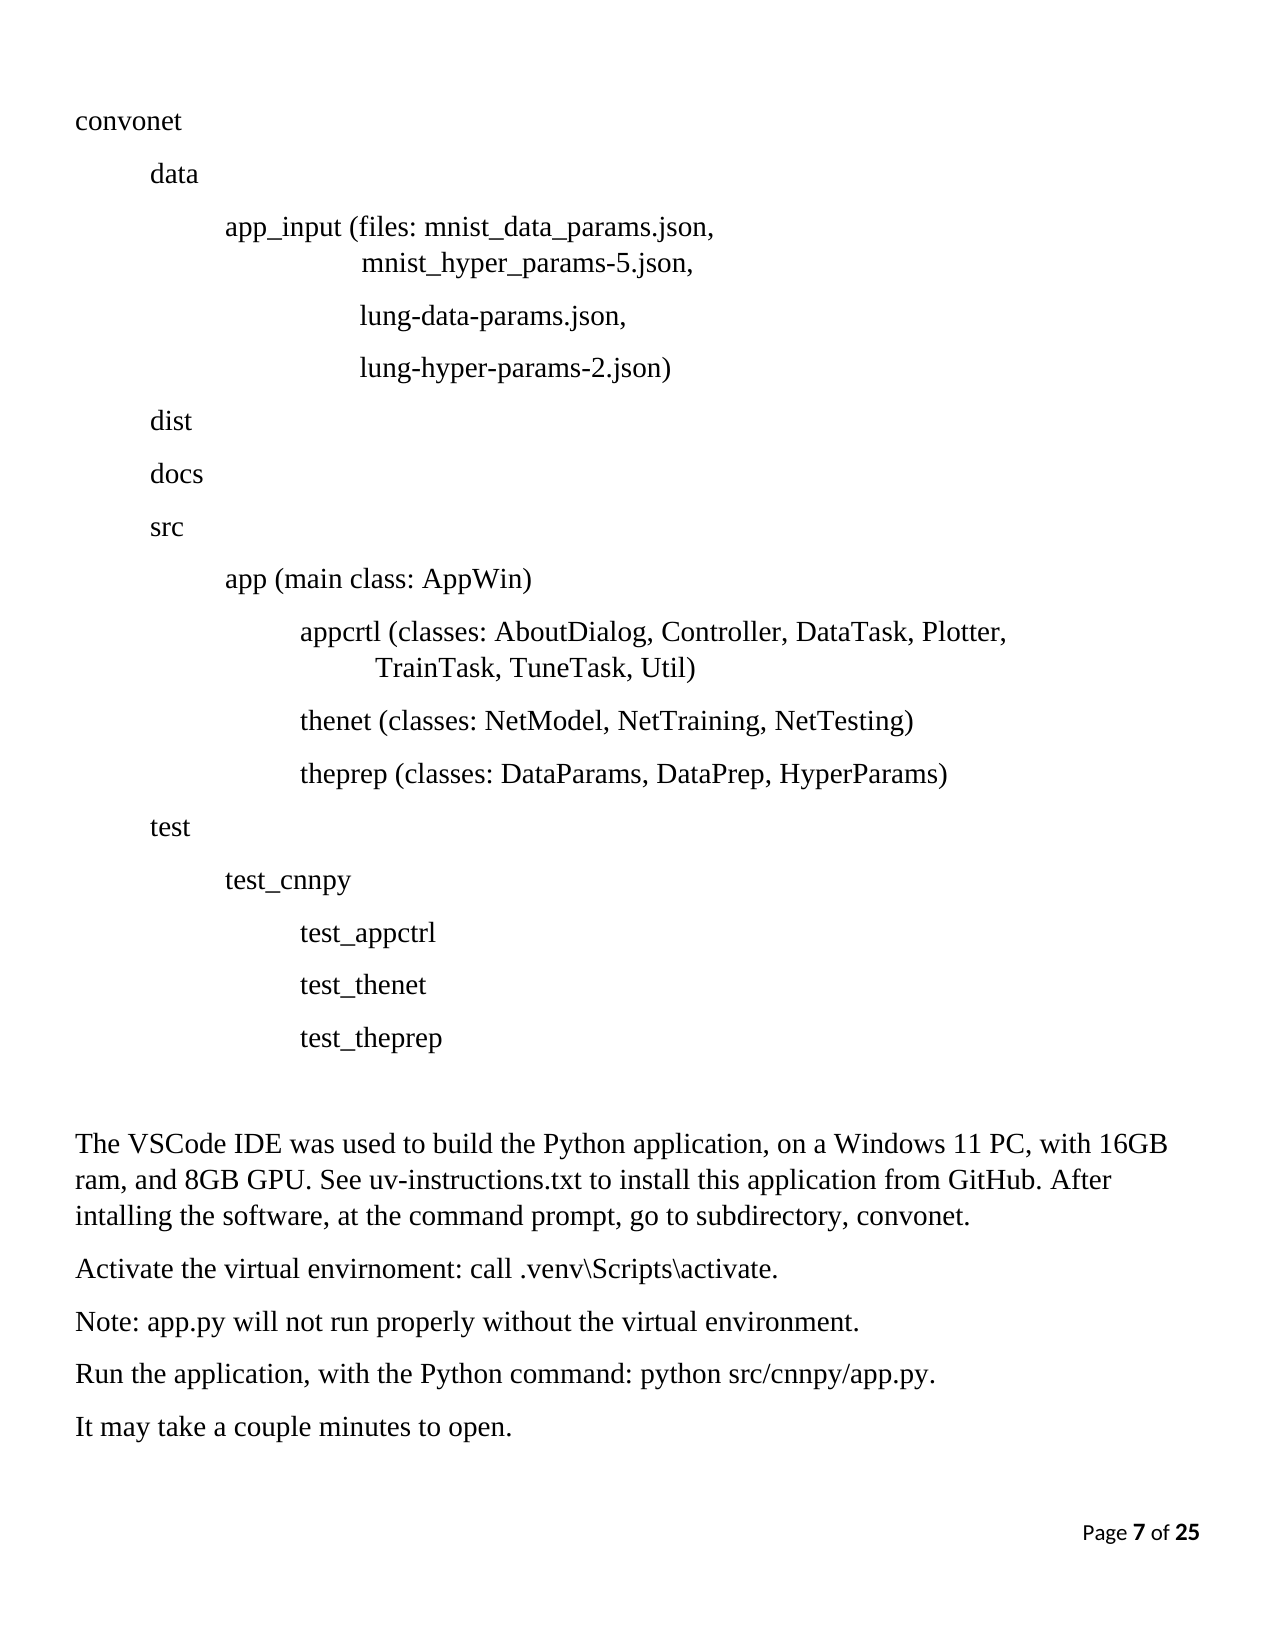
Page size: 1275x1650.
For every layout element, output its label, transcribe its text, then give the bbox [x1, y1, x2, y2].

text dist [75, 403, 1200, 437]
text test_thenet [75, 967, 1200, 1001]
text convonet [75, 103, 1200, 137]
text theprep (classes: DataParams, DataPrep, HyperParams) [75, 756, 1200, 790]
text The VSCode IDE was used to build the Python application, on a Windows 11 PC, with 16GB ram, and 8GB GPU. See uv-instructions.txt to install this application from GitHub. After intalling the software, at the command prompt, go to subdirectory, convonet. [75, 1126, 1200, 1232]
text Run the application, with the Python command: python src/cnnpy/app.py. [75, 1357, 1200, 1390]
text It may take a couple minutes to open. [75, 1409, 1200, 1443]
text Activate the virtual envirnoment: call .venv\Scripts\activate. [75, 1251, 1200, 1284]
text src [75, 509, 1200, 542]
text app_input (files: mnist_data_params.json, mnist_hyper_params-5.json, [75, 209, 1200, 278]
text test_cnnpy [75, 862, 1200, 895]
text docs [75, 456, 1200, 489]
text test_theprep [75, 1020, 1200, 1054]
text thenet (classes: NetModel, NetTraining, NetTesting) [75, 703, 1200, 737]
text test_appctrl [75, 915, 1200, 948]
text lung-hyper-params-2.json) [75, 350, 1200, 384]
text lung-data-params.json, [75, 298, 1200, 331]
text app (main class: AppWin) [75, 562, 1200, 595]
text test [75, 809, 1200, 843]
text Note: app.py will not run properly without the virtual environment. [75, 1304, 1200, 1337]
text appcrtl (classes: AboutDialog, Controller, DataTask, Plotter, TrainTask, TuneTask, Util) [75, 614, 1200, 684]
text data [75, 156, 1200, 189]
